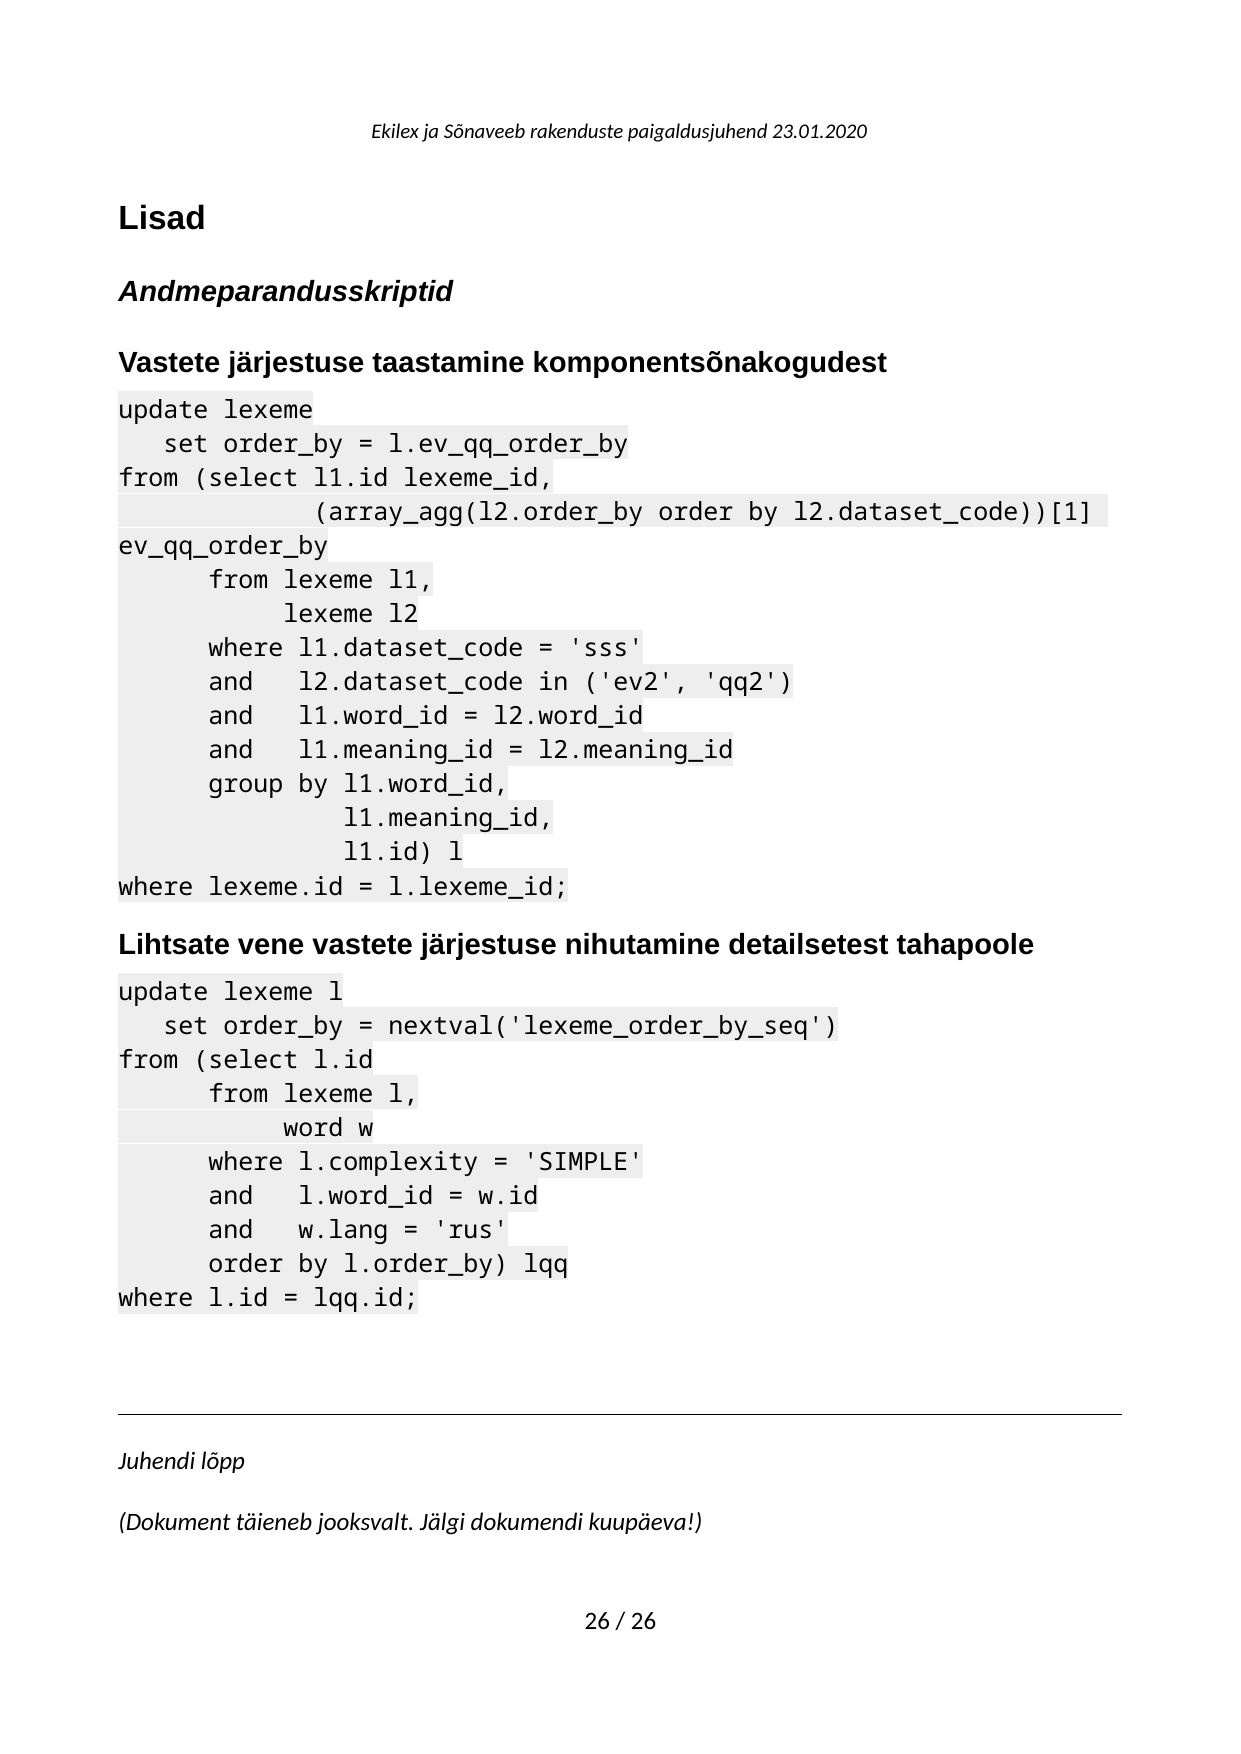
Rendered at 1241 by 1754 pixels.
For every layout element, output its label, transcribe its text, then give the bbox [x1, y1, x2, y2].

text Juhendi lõpp [118, 1445, 1122, 1475]
text set order_by = nextval('lexeme_order_by_seq') [118, 1007, 1122, 1041]
text and l1.word_id = l2.word_id [118, 698, 1122, 732]
text from (select l1.id lexeme_id, [118, 459, 1122, 493]
text word w [118, 1109, 1122, 1143]
text update lexeme l [118, 973, 1122, 1007]
text l1.id) l [118, 834, 1122, 868]
text from (select l.id [118, 1041, 1122, 1075]
subtitle Lisad [118, 198, 1122, 237]
text (Dokument täieneb jooksvalt. Jälgi dokumendi kuupäeva!) [118, 1506, 1122, 1536]
text and w.lang = 'rus' [118, 1212, 1122, 1246]
text update lexeme [118, 391, 1122, 425]
subtitle Andmeparandusskriptid [118, 274, 1122, 308]
text lexeme l2 [118, 596, 1122, 630]
text (array_agg(l2.order_by order by l2.dataset_code))[1] ev_qq_order_by [118, 493, 1122, 562]
text order by l.order_by) lqq [118, 1246, 1122, 1280]
text where l.complexity = 'SIMPLE' [118, 1143, 1122, 1178]
subtitle Lihtsate vene vastete järjestuse nihutamine detailsetest tahapoole [118, 927, 1122, 961]
text group by l1.word_id, [118, 766, 1122, 800]
text and l.word_id = w.id [118, 1178, 1122, 1212]
text from lexeme l1, [118, 562, 1122, 596]
text where l.id = lqq.id; [118, 1280, 1122, 1314]
text and l2.dataset_code in ('ev2', 'qq2') [118, 664, 1122, 698]
text set order_by = l.ev_qq_order_by [118, 425, 1122, 459]
text and l1.meaning_id = l2.meaning_id [118, 732, 1122, 766]
text where lexeme.id = l.lexeme_id; [118, 868, 1122, 902]
text where l1.dataset_code = 'sss' [118, 630, 1122, 664]
text l1.meaning_id, [118, 800, 1122, 834]
text from lexeme l, [118, 1075, 1122, 1109]
subtitle Vastete järjestuse taastamine komponentsõnakogudest [118, 345, 1122, 379]
